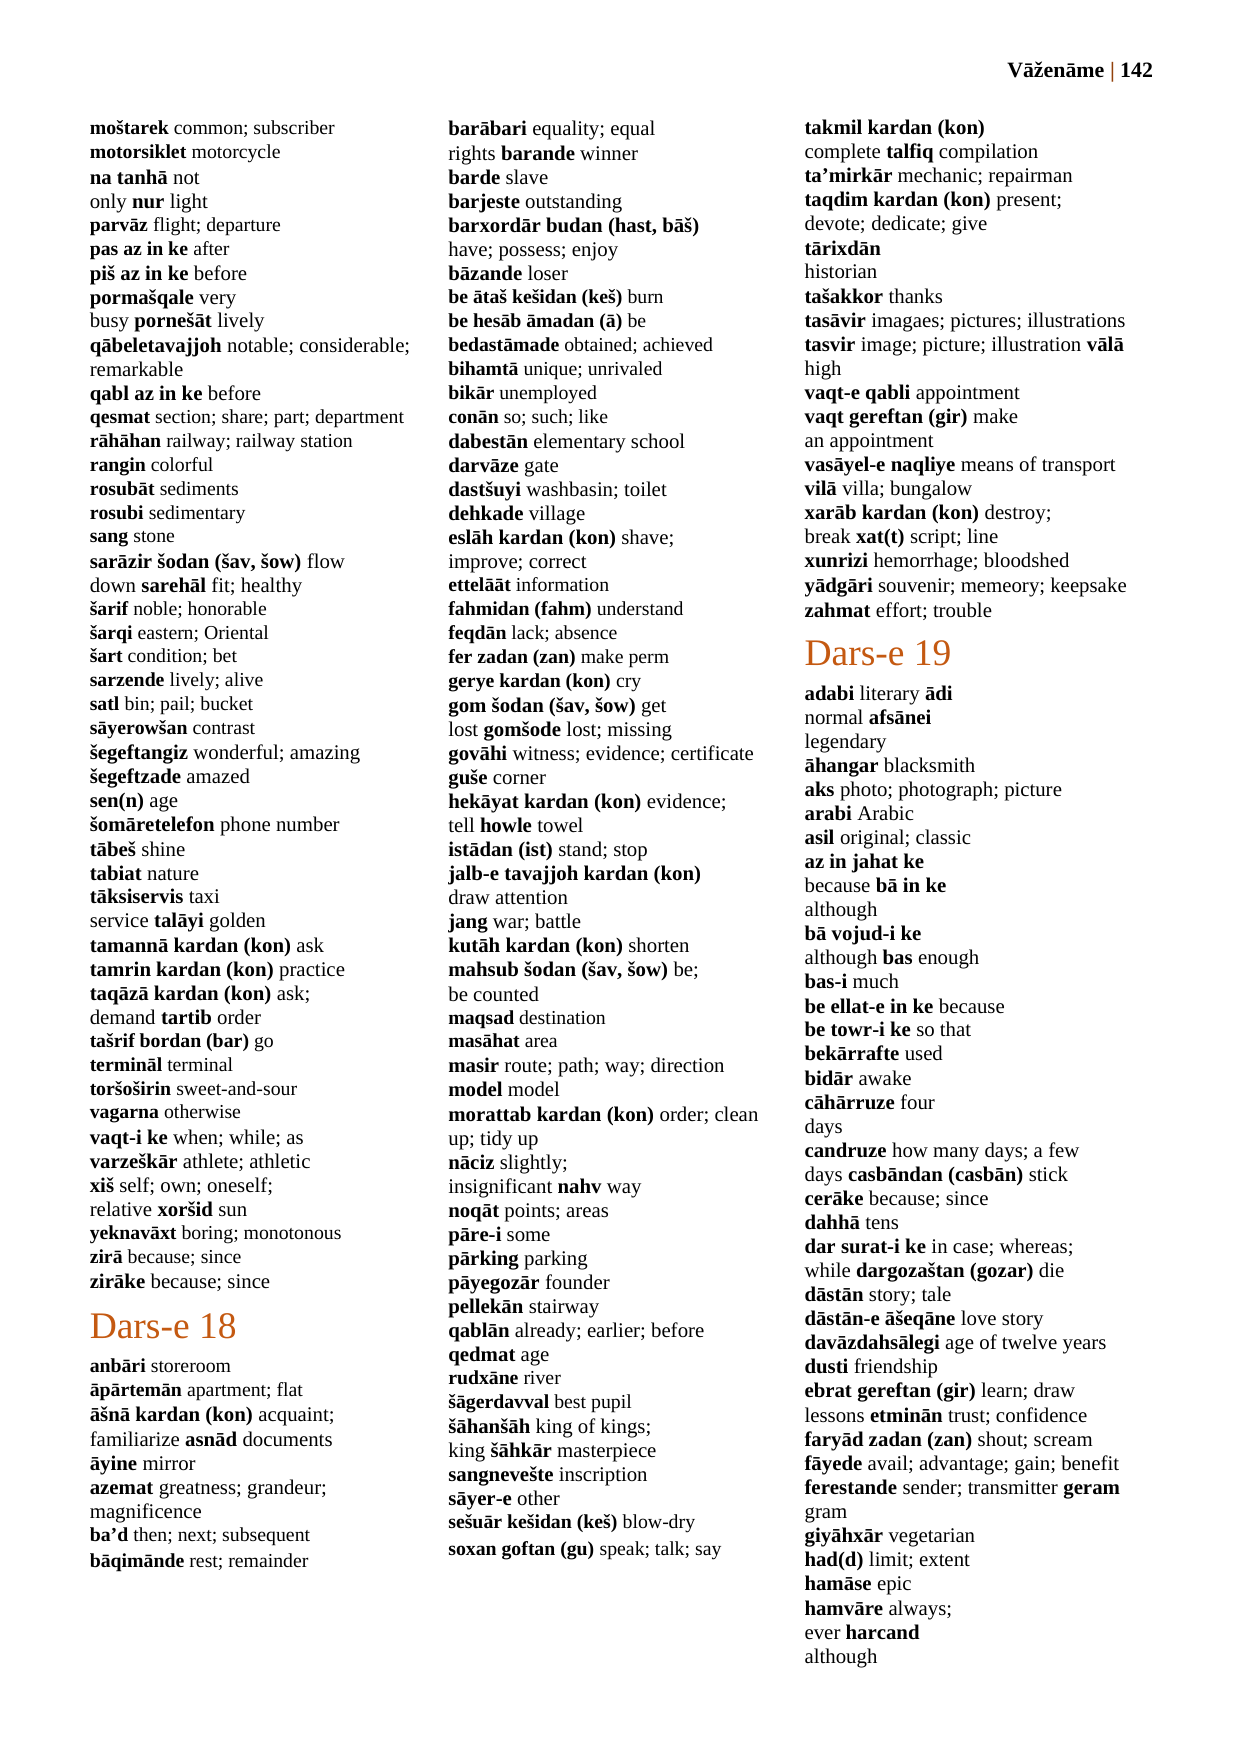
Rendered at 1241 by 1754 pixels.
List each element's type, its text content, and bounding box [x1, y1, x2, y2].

text qablān already; earlier; before qedmat age [448, 1318, 704, 1366]
text candruze how many days; a few days casbāndan (casbān) stick [804, 1138, 1121, 1186]
text qābeletavajjoh notable; considerable; remarkable [89, 333, 413, 381]
text masir route; path; way; direction model model [448, 1053, 725, 1101]
text gom šodan (šav, šow) get lost gomšode lost; missing [448, 692, 700, 741]
text dāstān‐e āšeqāne love story davāzdahsālegi age of twelve years dusti friendship [804, 1306, 1107, 1378]
text hekāyat kardan (kon) evidence; tell howle towel [448, 789, 750, 837]
text šāhanšāh king of kings; king šāhkār masterpiece sangnevešte inscription sāyer‐e other [448, 1414, 683, 1510]
text bā vojud‐i ke although bas enough [804, 921, 996, 969]
text sešuār kešidan (keš) blow‐dry soxan goftan (gu) speak; talk; say [448, 1510, 731, 1560]
text maqsad destination masāhat area [448, 1006, 615, 1052]
text bas‐i much [804, 969, 1153, 993]
text morattab kardan (kon) order; clean up; tidy up [448, 1101, 783, 1149]
text āšnā kardan (kon) acquaint; familiarize asnād documents [89, 1402, 421, 1451]
text sarāzir šodan (šav, šow) flow down sarehāl fit; healthy [89, 549, 388, 597]
text āyine mirror [89, 1451, 433, 1474]
text xarāb kardan (kon) destroy; break xat(t) script; line [804, 500, 1096, 548]
text parvāz flight; departure pas az in ke after [89, 213, 290, 259]
text barābari equality; equal rights barande winner [448, 116, 702, 164]
text jalb‐e tavajjoh kardan (kon) draw attention [448, 861, 733, 909]
text aks photo; photograph; picture arabi Arabic [804, 777, 1069, 825]
text barde slave barjeste outstanding [448, 165, 623, 213]
text be ellat‐e in ke because be towr‐i ke so that bekārrafte used [804, 993, 1007, 1065]
text istādan (ist) stand; stop [448, 837, 783, 861]
text asil original; classic az in jahat ke because bā in ke although [804, 825, 994, 921]
text Vāženāme | 142 [804, 57, 1153, 82]
text šegeftangiz wonderful; amazing [89, 740, 433, 764]
text faryād zadan (zan) shout; scream fāyede avail; advantage; gain; benefit ferestande sender; transmitter geram gram [804, 1427, 1123, 1523]
text bikār unemployed conān so; such; like [448, 381, 613, 427]
text piš az in ke before pormašqale very busy pornešāt lively [89, 261, 277, 332]
text tamannā kardan (kon) ask tamrin kardan (kon) practice taqāzā kardan (kon) ask; demand tartib order [89, 933, 373, 1029]
text tasāvir imagaes; pictures; illustrations tasvir image; picture; illustration vālā high [804, 308, 1128, 380]
text nāciz slightly; insignificant nahv way [448, 1149, 667, 1198]
text fer zadan (zan) make perm gerye kardan (kon) cry [448, 645, 675, 691]
text vasāyel‐e naqliye means of transport vilā villa; bungalow [804, 452, 1121, 500]
text ettelāāt information fahmidan (fahm) understand feqdān lack; absence [448, 573, 694, 643]
text vaqt‐i ke when; while; as varzeškār athlete; athletic xiš self; own; oneself; relative xoršid sun [89, 1124, 340, 1221]
text be ātaš kešidan (keš) burn be hesāb āmadan (ā) be [448, 285, 673, 332]
text dabestān elementary school darvāze gate [448, 429, 688, 477]
text zirāke because; since [89, 1269, 433, 1293]
text dāstān story; tale [804, 1282, 1153, 1306]
text Dars‐e 19 [804, 631, 1153, 674]
text vaqt‐e qabli appointment vaqt gereftan (gir) make an appointment [804, 380, 1040, 452]
text bāzande loser [448, 261, 783, 285]
text bedastāmade obtained; achieved bihamtā unique; unrivaled [448, 333, 731, 380]
text moštarek common; subscriber motorsiklet motorcycle [89, 116, 348, 163]
text qesmat section; share; part; department rāhāhan railway; railway station [89, 405, 433, 452]
text jang war; battle [448, 909, 783, 933]
text bidār awake cāhārruze four days [804, 1066, 976, 1138]
text ta’mirkār mechanic; repairman taqdim kardan (kon) present; devote; dedicate; give [804, 163, 1128, 235]
text šomāretelefon phone number tābeš shine [89, 812, 346, 861]
text cerāke because; since dahhā tens [804, 1186, 990, 1234]
text noqāt points; areas pāre‐i some pārking parking pāyegozār founder pellekān stairway [448, 1198, 613, 1318]
text adabi literary ādi normal afsānei legendary [804, 681, 957, 753]
text ebrat gereftan (gir) learn; draw lessons etminān trust; confidence [804, 1378, 1138, 1427]
text tašrif bordan (bar) go termināl terminal toršoširin sweet‐and‐sour vagarna otherwise [89, 1029, 308, 1123]
text tārixdān historian tašakkor thanks [804, 235, 957, 308]
text kutāh kardan (kon) shorten mahsub šodan (šav, šow) be; be counted [448, 933, 721, 1006]
text dar surat‐i ke in case; whereas; while dargozaštan (gozar) die [804, 1234, 1121, 1282]
text azemat greatness; grandeur; magnificence [89, 1475, 331, 1523]
text anbāri storeroom āpārtemān apartment; flat [89, 1354, 317, 1401]
text qabl az in ke before [89, 381, 433, 405]
text šarif noble; honorable šarqi eastern; Oriental šart condition; bet sarzende lively; alive satl bin; pail; bucket sāyerowšan contrast [89, 597, 279, 739]
text rudxāne river šāgerdavval best pupil [448, 1366, 638, 1413]
text āhangar blacksmith [804, 753, 1153, 777]
text govāhi witness; evidence; certificate guše corner [448, 741, 756, 789]
text rangin colorful rosubāt sediments rosubi sedimentary sang stone [89, 453, 254, 547]
text xunrizi hemorrhage; bloodshed yādgāri souvenir; memeory; keepsake zahmat effort; trouble [804, 548, 1130, 622]
text yeknavāxt boring; monotonous zirā because; since [89, 1221, 356, 1267]
text eslāh kardan (kon) shave; improve; correct [448, 525, 748, 573]
text barxordār budan (hast, bāš) have; possess; enjoy [448, 213, 738, 261]
text Dars‐e 18 [89, 1303, 433, 1347]
text dastšuyi washbasin; toilet dehkade village [448, 477, 667, 525]
text tabiat nature tāksiservis taxi service talāyi golden [89, 861, 279, 932]
text takmil kardan (kon) complete talfiq compilation [804, 115, 1061, 163]
text ba’d then; next; subsequent bāqimānde rest; remainder [89, 1523, 327, 1572]
text šegeftzade amazed sen(n) age [89, 764, 252, 812]
text giyāhxār vegetarian had(d) limit; extent hamāse epic hamvāre always; ever harcand although [804, 1523, 992, 1668]
text na tanhā not only nur light [89, 165, 240, 213]
